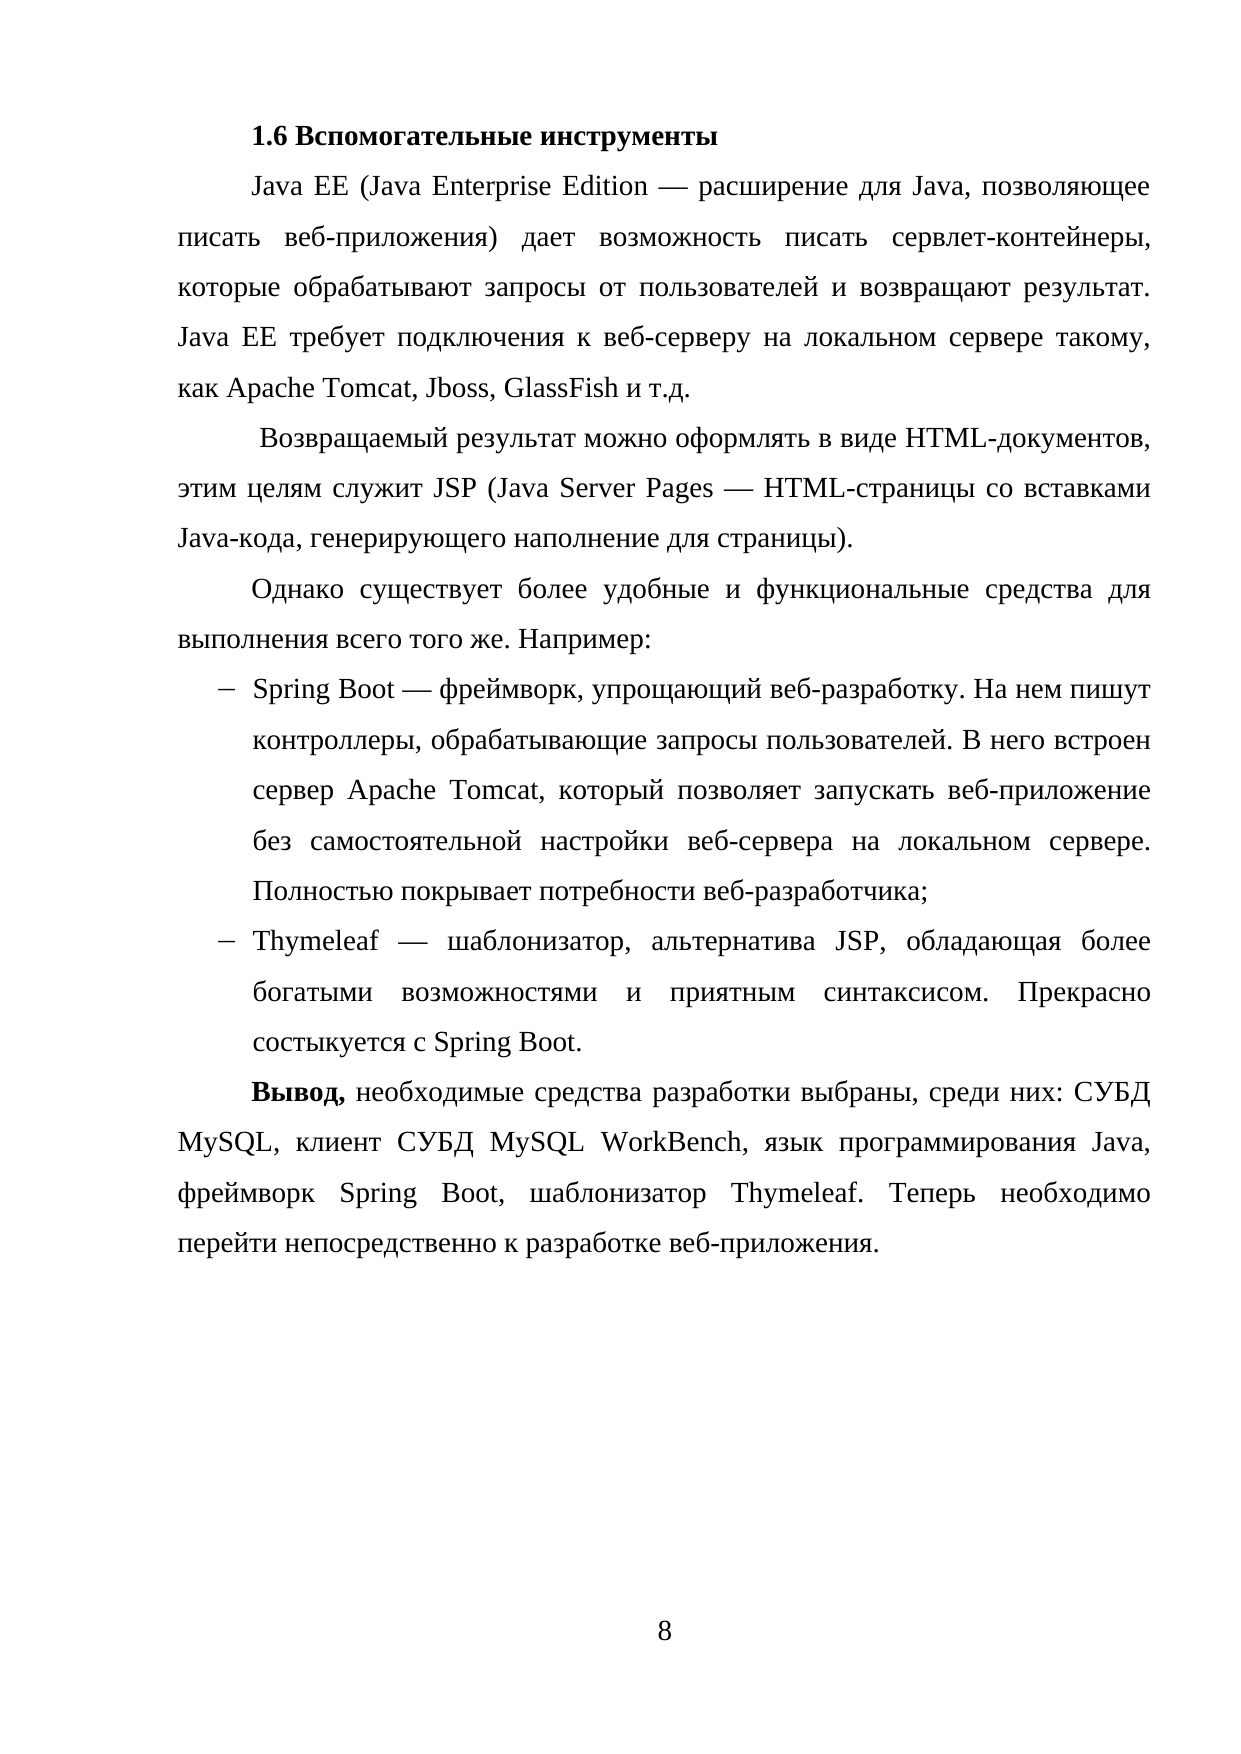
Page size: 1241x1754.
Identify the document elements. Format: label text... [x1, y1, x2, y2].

list Thymeleaf — шаблонизатор, альтернатива JSP, обладающая более богатыми возможностями и приятным синтаксисом. Прекрасно состыкуется с Spring Boot. [215, 923, 1152, 1057]
text Однако существует более удобные и функциональные средства для выполнения всего того же. Например: [177, 571, 1152, 655]
text Java EE (Java Enterprise Edition — расширение для Java, позволяющее писать веб-приложения) дает возможность писать сервлет-контейнеры, которые обрабатывают запросы от пользователей и возвращают результат. Java EE требует подключения к веб-серверу на локальном сервере такому, как Apache Tomcat, Jboss, GlassFish и т.д. [177, 168, 1152, 403]
text Вывод, необходимые средства разработки выбраны, среди них: СУБД MySQL, клиент СУБД MySQL WorkBench, язык программирования Java, фреймворк Spring Boot, шаблонизатор Thymeleaf. Теперь необходимо перейти непосредственно к разработке веб-приложения. [177, 1074, 1152, 1259]
text Возвращаемый результат можно оформлять в виде HTML-документов, этим целям служит JSP (Java Server Pages — HTML-страницы со вставками Java-кода, генерирующего наполнение для страницы). [177, 420, 1152, 554]
text 1.6 Вспомогательные инструменты [177, 118, 1152, 152]
list Spring Boot — фреймворк, упрощающий веб-разработку. На нем пишут контроллеры, обрабатывающие запросы пользователей. В него встроен сервер Apache Tomcat, который позволяет запускать веб-приложение без самостоятельной настройки веб-сервера на локальном сервере. Полностью покрывает потребности веб-разработчика; [215, 672, 1152, 906]
